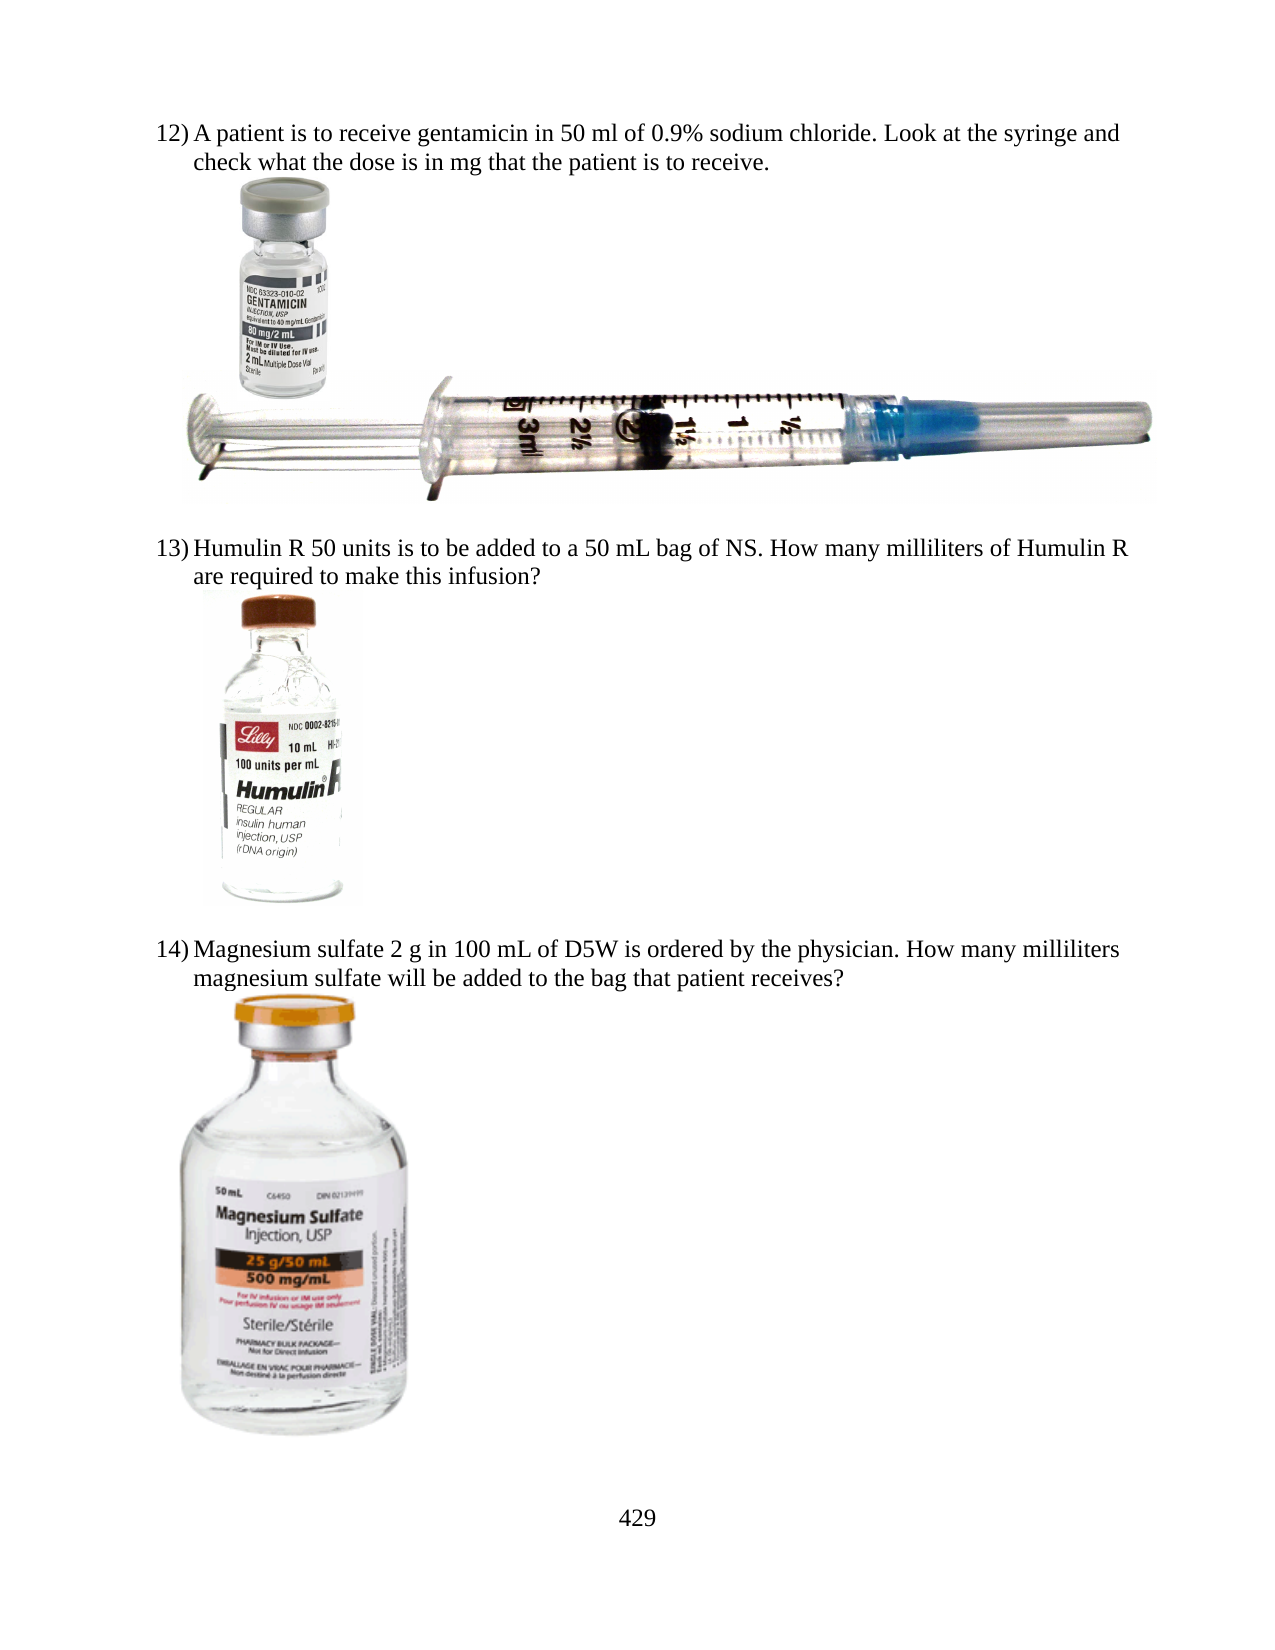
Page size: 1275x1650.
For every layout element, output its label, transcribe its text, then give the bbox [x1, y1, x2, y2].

picture [202, 590, 364, 906]
list Magnesium sulfate 2 g in 100 mL of D5W is ordered by the physician. How many milliliters magnesium sulfate will be added to the bag that patient receives? [156, 934, 1157, 991]
picture [177, 991, 413, 1442]
list A patient is to receive gentamicin in 50 ml of 0.9% sodium chloride. Look at the syringe and check what the dose is in mg that the patient is to receive. [156, 118, 1157, 176]
picture [181, 175, 1157, 504]
list Humulin R 50 units is to be added to a 50 mL bag of NS. How many milliliters of Humulin R are required to make this infusion? [156, 533, 1157, 590]
